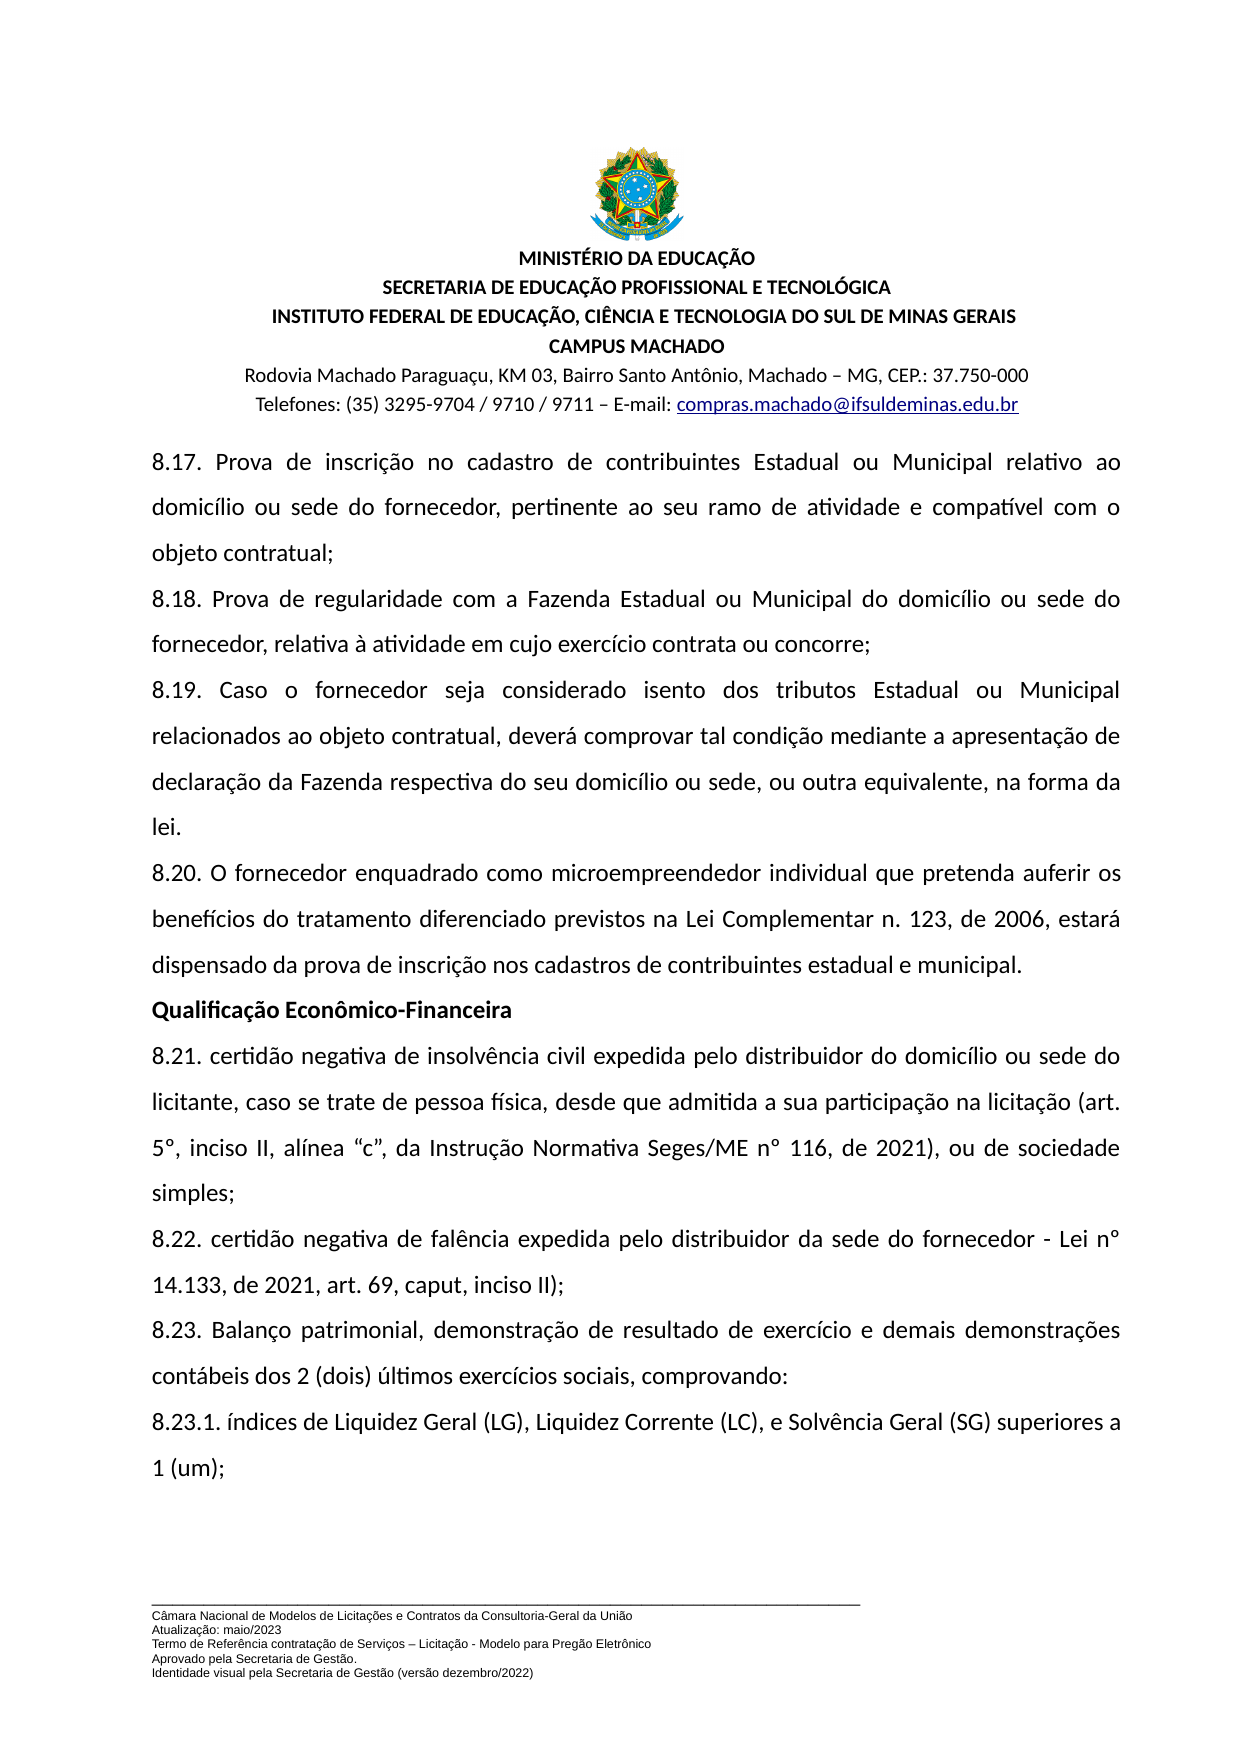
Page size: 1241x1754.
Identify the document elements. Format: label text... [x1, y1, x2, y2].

text 8.19. Caso o fornecedor seja considerado isento dos tributos Estadual ou Municipal relacionados ao objeto contratual, deverá comprovar tal condição mediante a apresentação de declaração da Fazenda respectiva do seu domicílio ou sede, ou outra equivalente, na forma da lei. [152, 674, 1122, 842]
text 8.18. Prova de regularidade com a Fazenda Estadual ou Municipal do domicílio ou sede do fornecedor, relativa à atividade em cujo exercício contrata ou concorre; [152, 583, 1122, 659]
picture [630, 236, 645, 241]
text 8.23.1. índices de Liquidez Geral (LG), Liquidez Corrente (LC), e Solvência Geral (SG) superiores a 1 (um); [152, 1406, 1122, 1482]
text 8.20. O fornecedor enquadrado como microempreendedor individual que pretenda auferir os benefícios do tratamento diferenciado previstos na Lei Complementar n. 123, de 2006, estará dispensado da prova de inscrição nos cadastros de contribuintes estadual e municipal. [152, 857, 1122, 979]
picture [656, 223, 665, 228]
text 8.22. certidão negativa de falência expedida pelo distribuidor da sede do fornecedor - Lei nº 14.133, de 2021, art. 69, caput, inciso II); [152, 1223, 1122, 1299]
picture [652, 219, 684, 241]
text 8.21. certidão negativa de insolvência civil expedida pelo distribuidor do domicílio ou sede do licitante, caso se trate de pessoa física, desde que admitida a sua participação na licitação (art. 5º, inciso II, alínea “c”, da Instrução Normativa Seges/ME nº 116, de 2021), ou de sociedade simples; [152, 1040, 1122, 1208]
text Qualificação Econômico-Financeira [152, 994, 1122, 1025]
text 8.17. Prova de inscrição no cadastro de contribuintes Estadual ou Municipal relativo ao domicílio ou sede do fornecedor, pertinente ao seu ramo de atividade e compatível com o objeto contratual; [152, 446, 1122, 568]
text 8.23. Balanço patrimonial, demonstração de resultado de exercício e demais demonstrações contábeis dos 2 (dois) últimos exercícios sociais, comprovando: [152, 1314, 1122, 1391]
picture [590, 147, 684, 241]
